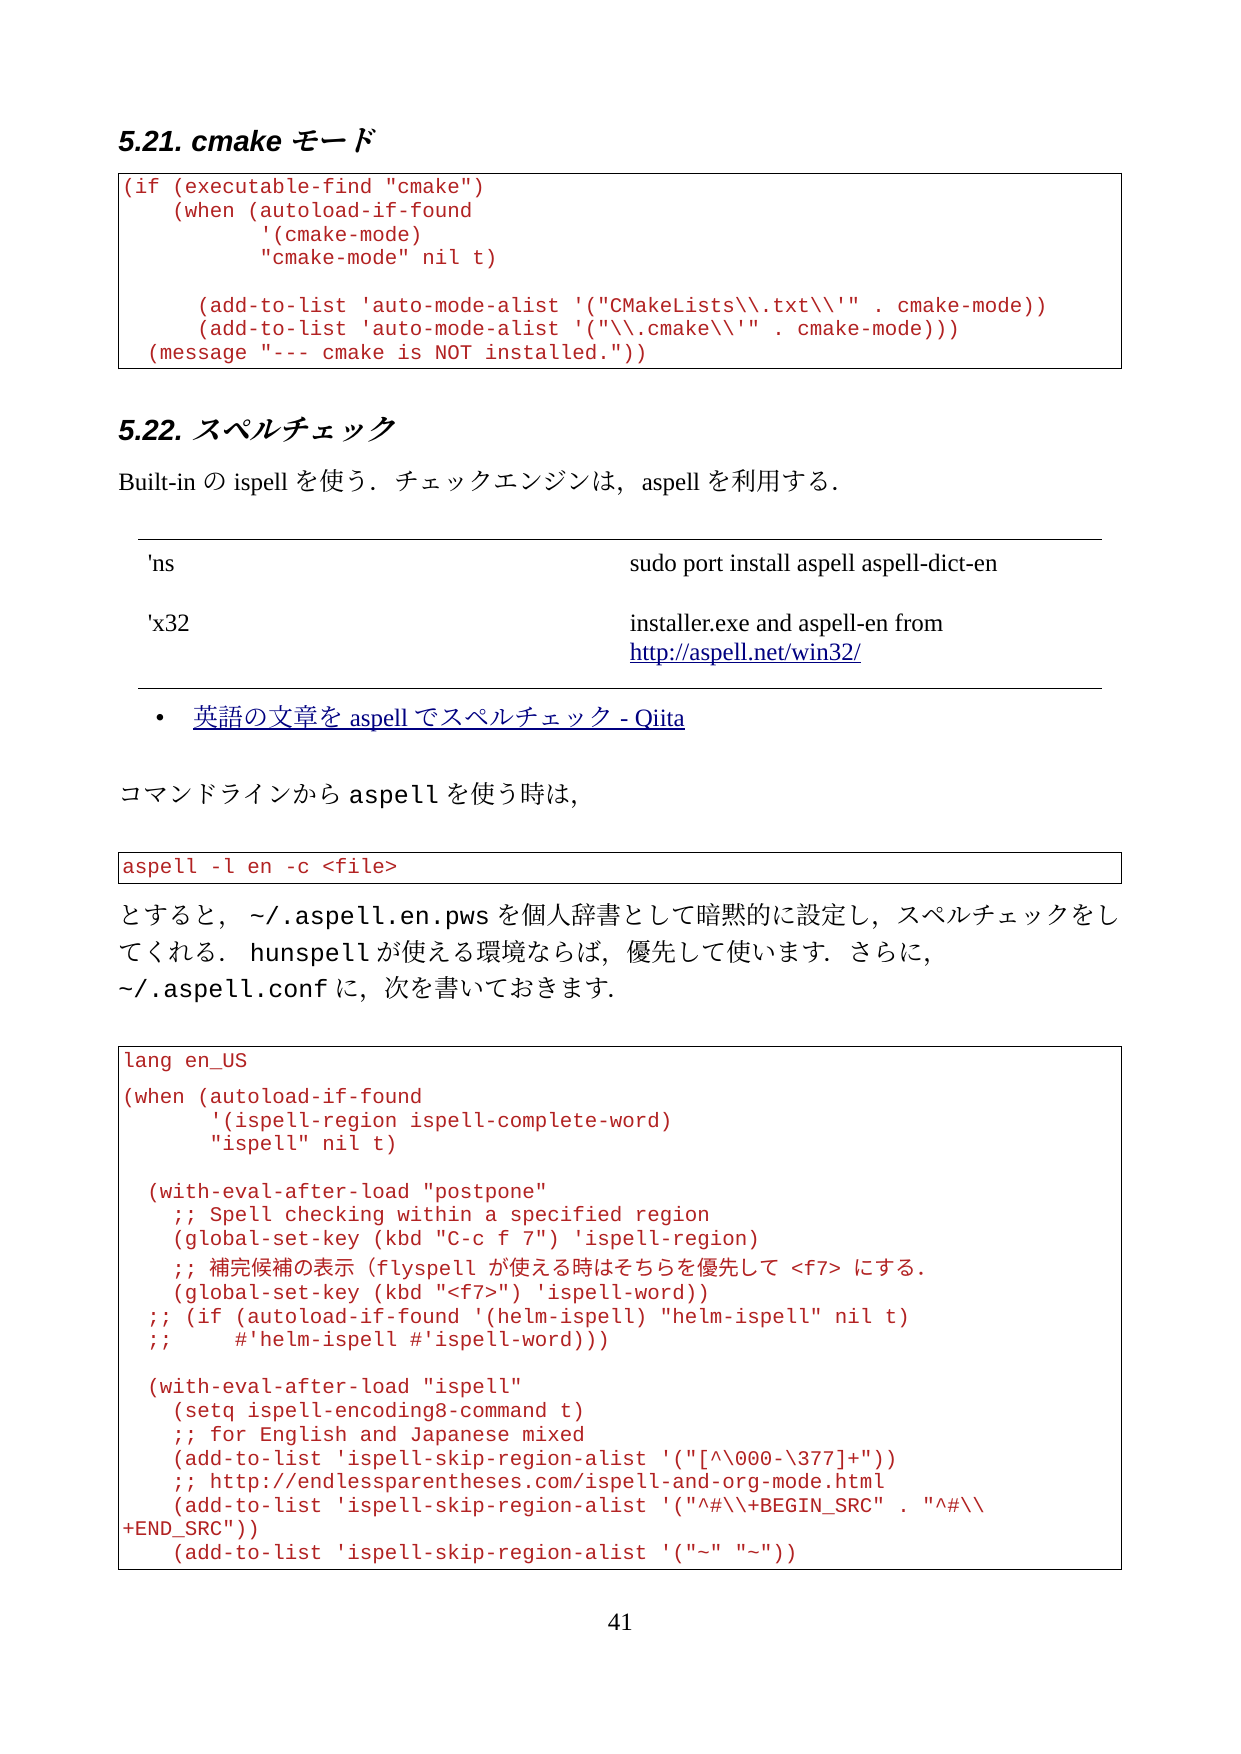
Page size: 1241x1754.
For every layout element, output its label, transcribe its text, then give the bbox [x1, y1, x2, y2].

subtitle スペルチェック [118, 407, 1122, 449]
text ;; 補完候補の表示（flyspell が使える時はそちらを優先して <f7> にする． [119, 1248, 1121, 1278]
text (with-eval-after-load "postpone" [119, 1177, 1121, 1200]
text (add-to-list 'auto-mode-alist '("\\.cmake\\'" . cmake-mode))) [119, 314, 1121, 338]
text '(cmake-mode) [119, 220, 1121, 243]
text ;; Spell checking within a specified region [119, 1200, 1121, 1224]
text (add-to-list 'auto-mode-alist '("CMakeLists\\.txt\\'" . cmake-mode)) [119, 291, 1121, 314]
text ;; http://endlessparentheses.com/ispell-and-org-mode.html [119, 1467, 1121, 1491]
text (with-eval-after-load "ispell" [119, 1373, 1121, 1396]
text (add-to-list 'ispell-skip-region-alist '("^#\\+BEGIN_SRC" . "^#\\+END_SRC")) [119, 1491, 1121, 1538]
list 英語の文章を aspell でスペルチェック - Qiita [156, 699, 1122, 762]
text とすると， ~/.aspell.en.pws を個人辞書として暗黙的に設定し，スペルチェックをしてくれる． hunspell が使える環境ならば，優先して使います．さらに， ~/.aspell.conf に，次を書いておきます． [118, 896, 1122, 1033]
text (if (executable-find "cmake") [119, 174, 1121, 196]
text (when (autoload-if-found [119, 1082, 1121, 1106]
subtitle cmakeモード [118, 118, 1122, 160]
text '(ispell-region ispell-complete-word) [119, 1106, 1121, 1129]
table_header 'ns [138, 540, 620, 599]
text ;; (if (autoload-if-found '(helm-ispell) "helm-ispell" nil t) [119, 1302, 1121, 1325]
text (add-to-list 'ispell-skip-region-alist '("~" "~")) [119, 1538, 1121, 1569]
table_cell 'x32 [138, 599, 620, 687]
table_header sudo port install aspell aspell-dict-en [620, 540, 1102, 599]
text lang en_US [119, 1047, 1121, 1074]
text (global-set-key (kbd "C-c f 7") 'ispell-region) [119, 1224, 1121, 1248]
text (message "--- cmake is NOT installed.")) [119, 338, 1121, 368]
text (add-to-list 'ispell-skip-region-alist '("[^\000-\377]+")) [119, 1443, 1121, 1467]
text aspell -l en -c <file> [119, 853, 1121, 883]
text ;; for English and Japanese mixed [119, 1420, 1121, 1443]
text Built-in の ispell を使う．チェックエンジンは，aspell を利用する． [118, 461, 1122, 526]
text (when (autoload-if-found [119, 196, 1121, 220]
text (global-set-key (kbd "<f7>") 'ispell-word)) [119, 1278, 1121, 1302]
text "cmake-mode" nil t) [119, 243, 1121, 267]
text "ispell" nil t) [119, 1129, 1121, 1153]
text (setq ispell-encoding8-command t) [119, 1396, 1121, 1420]
text コマンドラインから aspell を使う時は， [118, 774, 1122, 839]
text ;; #'helm-ispell #'ispell-word))) [119, 1325, 1121, 1349]
table_cell installer.exe and aspell-en from http://aspell.net/win32/ [620, 599, 1102, 687]
